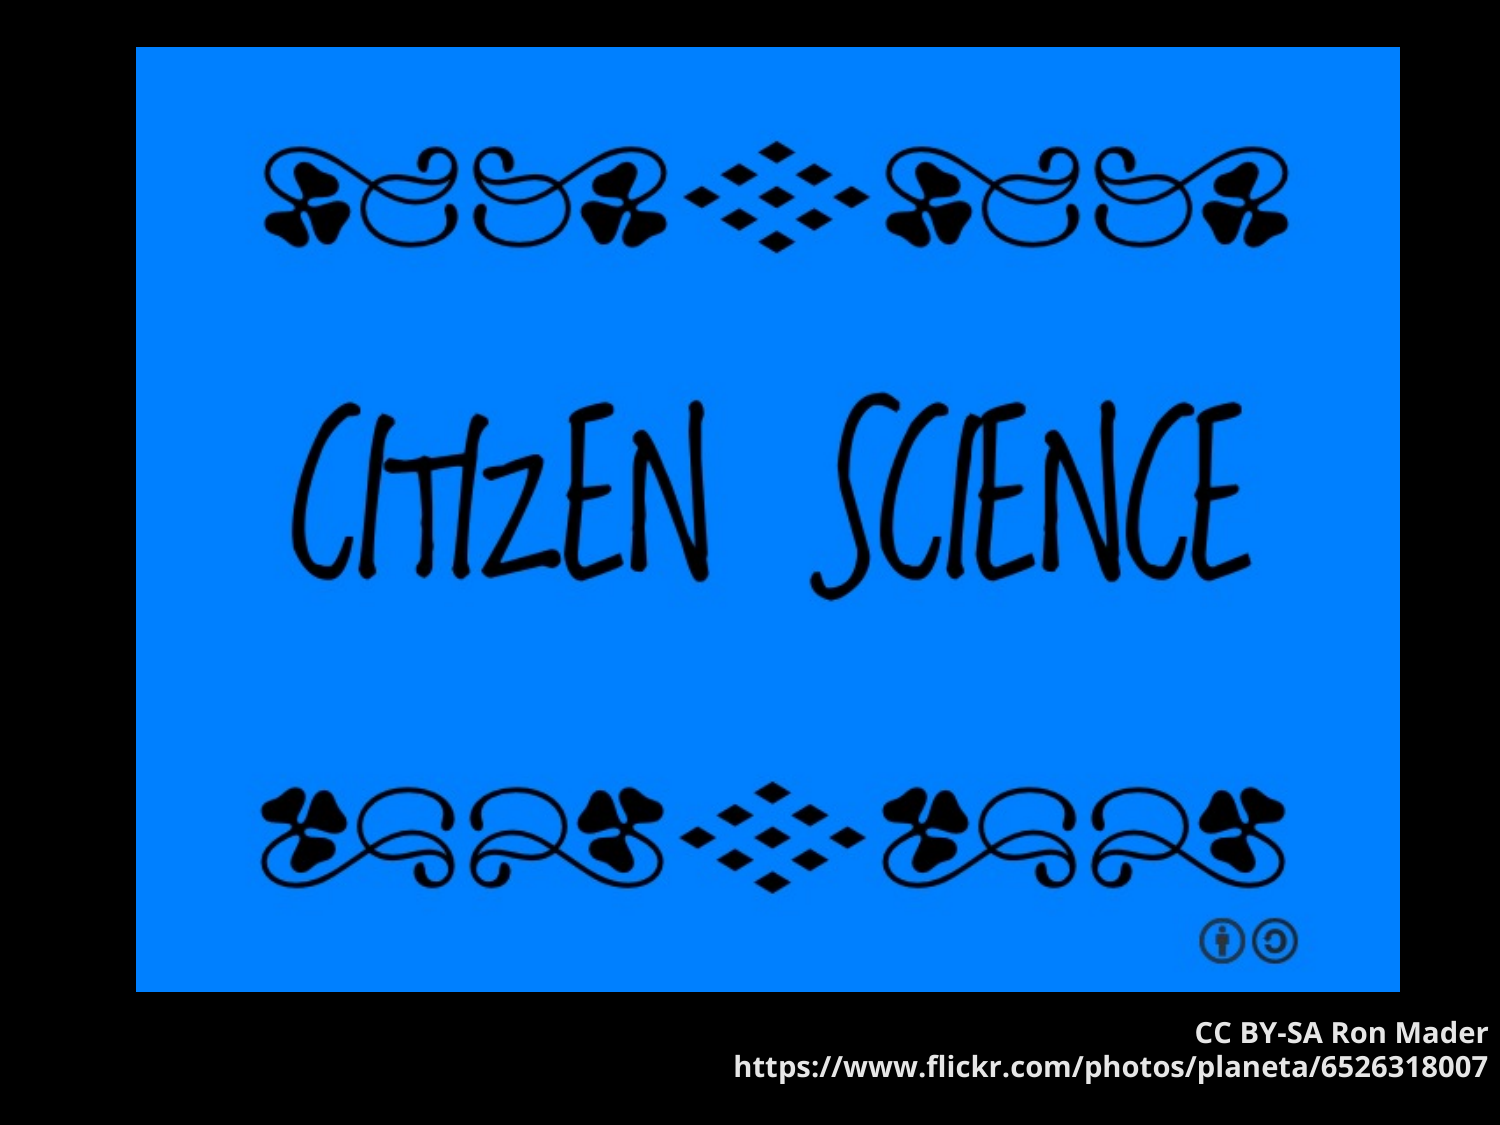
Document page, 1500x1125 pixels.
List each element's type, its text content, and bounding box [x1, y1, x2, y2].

picture [136, 47, 1400, 992]
title CC BY-SA Ron Mader https://www.flickr.com/photos/planeta/6526318007 [208, 991, 1490, 1110]
